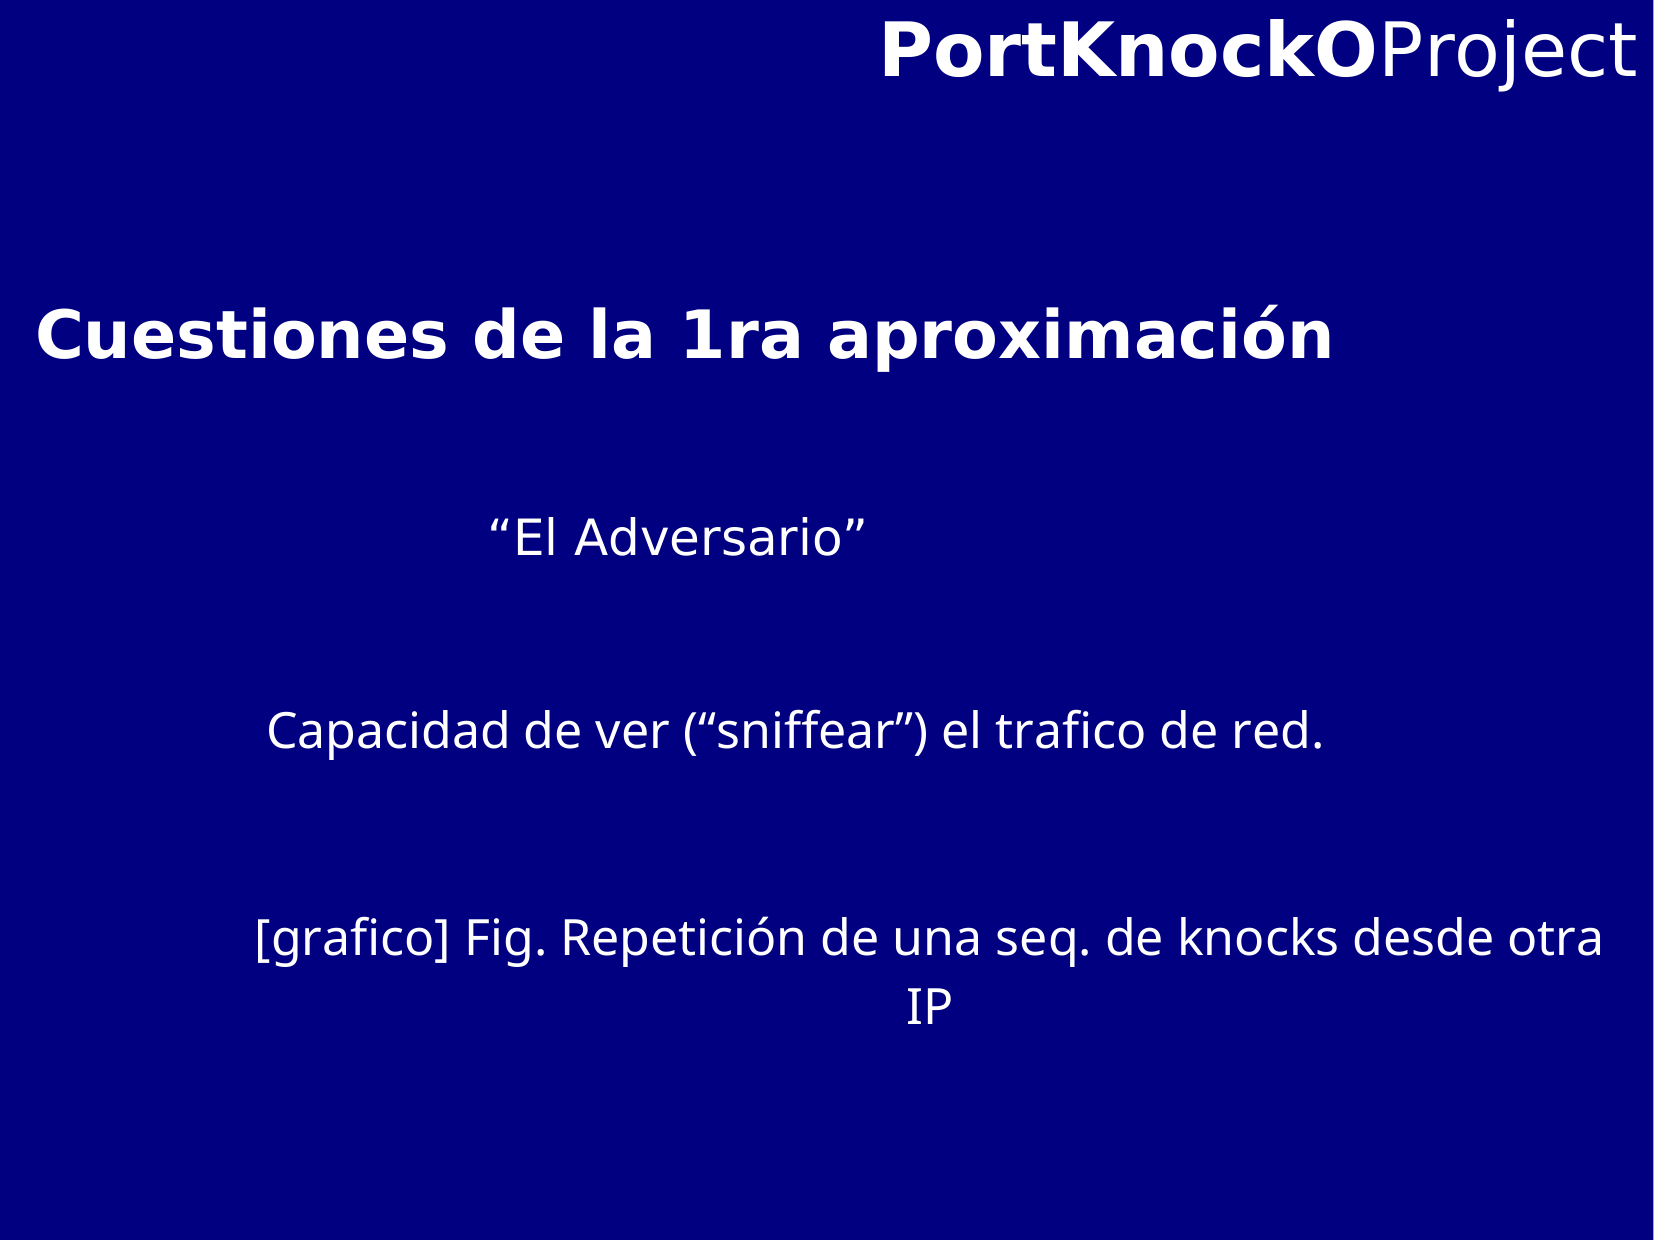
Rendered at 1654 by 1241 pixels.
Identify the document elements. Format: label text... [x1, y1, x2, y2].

text_box Capacidad de ver (“sniffear”) el trafico de red. [grafico] Fig. Repetición de una seq. de knocks desde otra IP [236, 679, 1625, 1016]
text_box “El Adversario” [472, 501, 916, 576]
text_box Cuestiones de la 1ra aproximación [20, 289, 1350, 382]
text_box PortKnockOProject [863, 0, 1640, 103]
